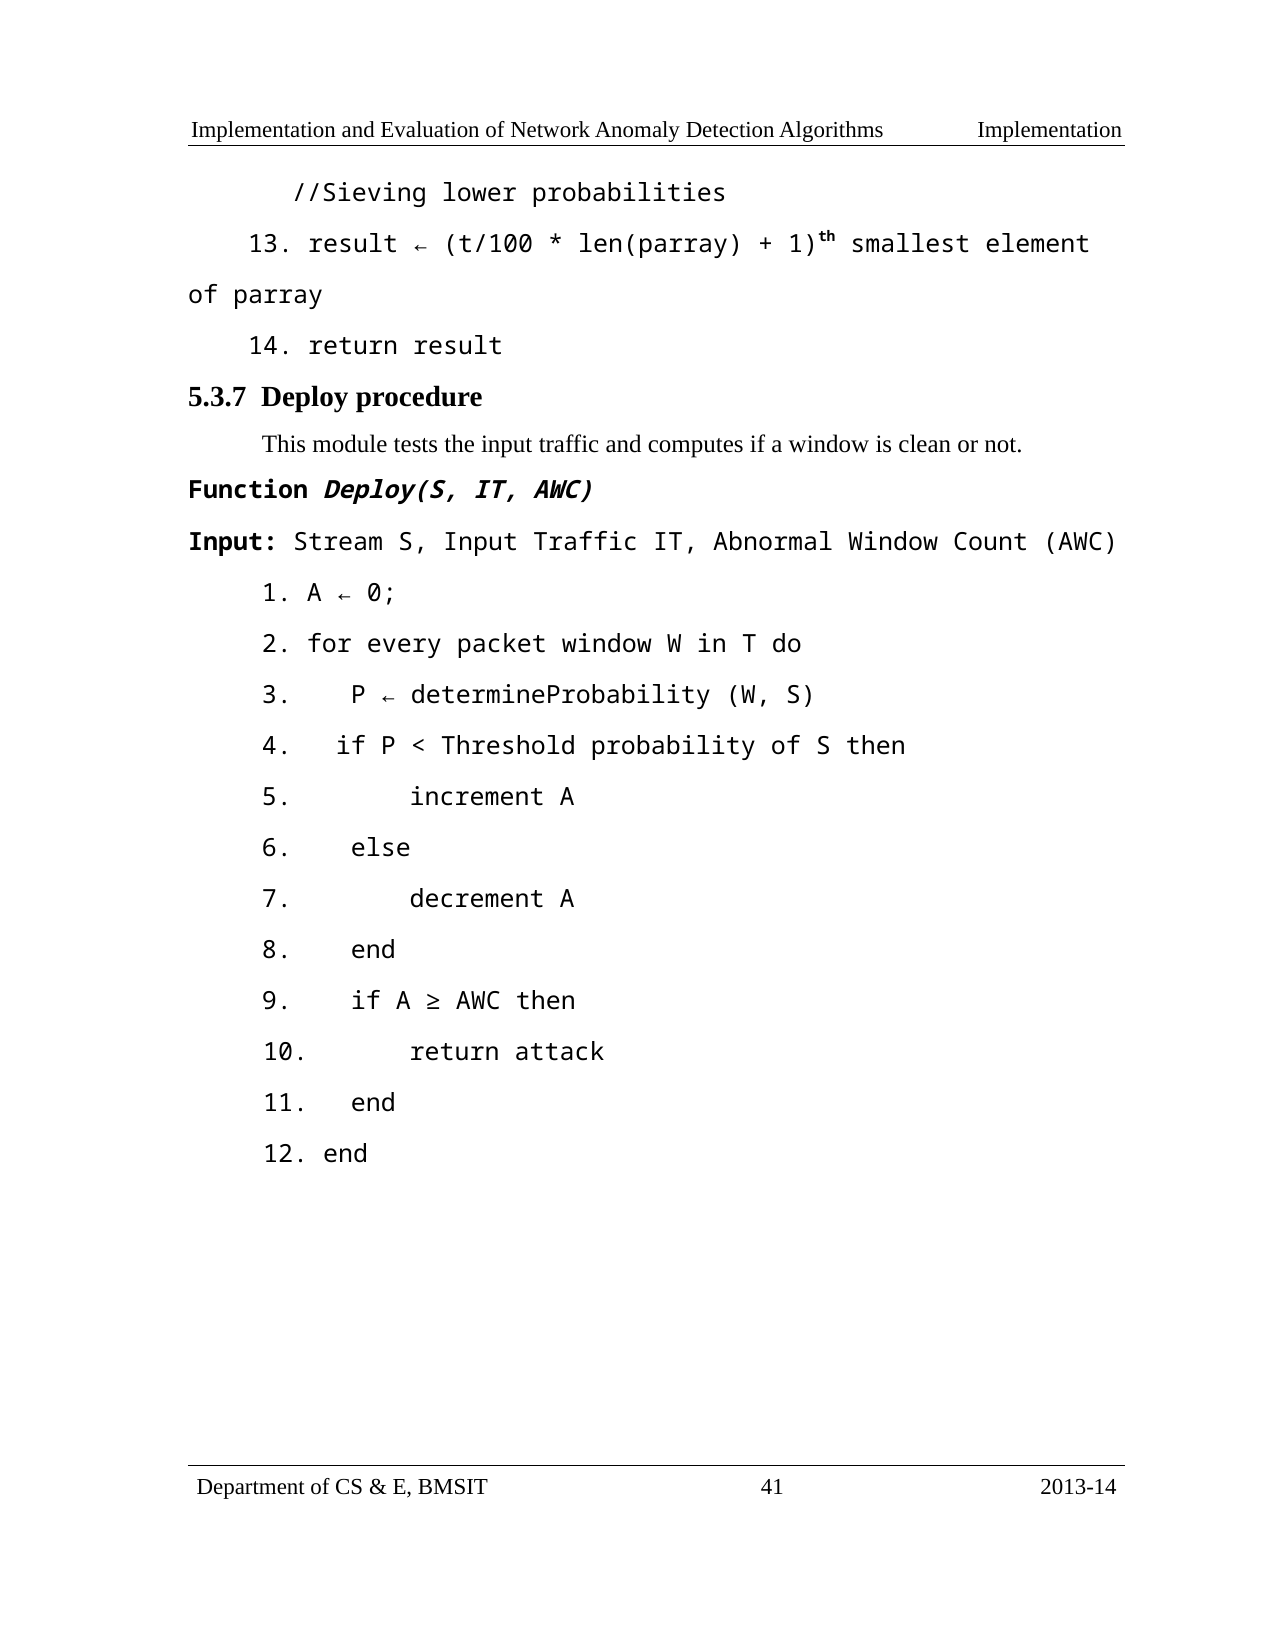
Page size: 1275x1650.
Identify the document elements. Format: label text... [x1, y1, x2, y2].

text Input: Stream S, Input Traffic IT, Abnormal Window Count (AWC) [188, 523, 1125, 557]
text 14. return result [188, 328, 1125, 362]
text 9. if A ≥ AWC then [188, 983, 1125, 1017]
text //Sieving lower probabilities [188, 174, 1125, 209]
text 10. return attack [188, 1034, 1125, 1068]
text 12. end [188, 1136, 1125, 1170]
text 13. result ← (t/100 * len(parray) + 1)th smallest element of parray [188, 226, 1125, 311]
text 5. increment A [188, 778, 1125, 812]
text 8. end [188, 932, 1125, 966]
text 6. else [188, 829, 1125, 863]
text 3. P ← determineProbability (W, S) [188, 676, 1125, 710]
text 1. A ← 0; [188, 574, 1125, 608]
text This module tests the input traffic and computes if a window is clean or not. [188, 429, 1125, 458]
text 2. for every packet window W in T do [188, 625, 1125, 659]
subtitle 5.3.7 Deploy procedure [188, 379, 1125, 412]
text 4. if P < Threshold probability of S then [188, 727, 1125, 761]
text Function Deploy(S, IT, AWC) [188, 472, 1125, 506]
text 7. decrement A [188, 881, 1125, 914]
text 11. end [188, 1085, 1125, 1119]
